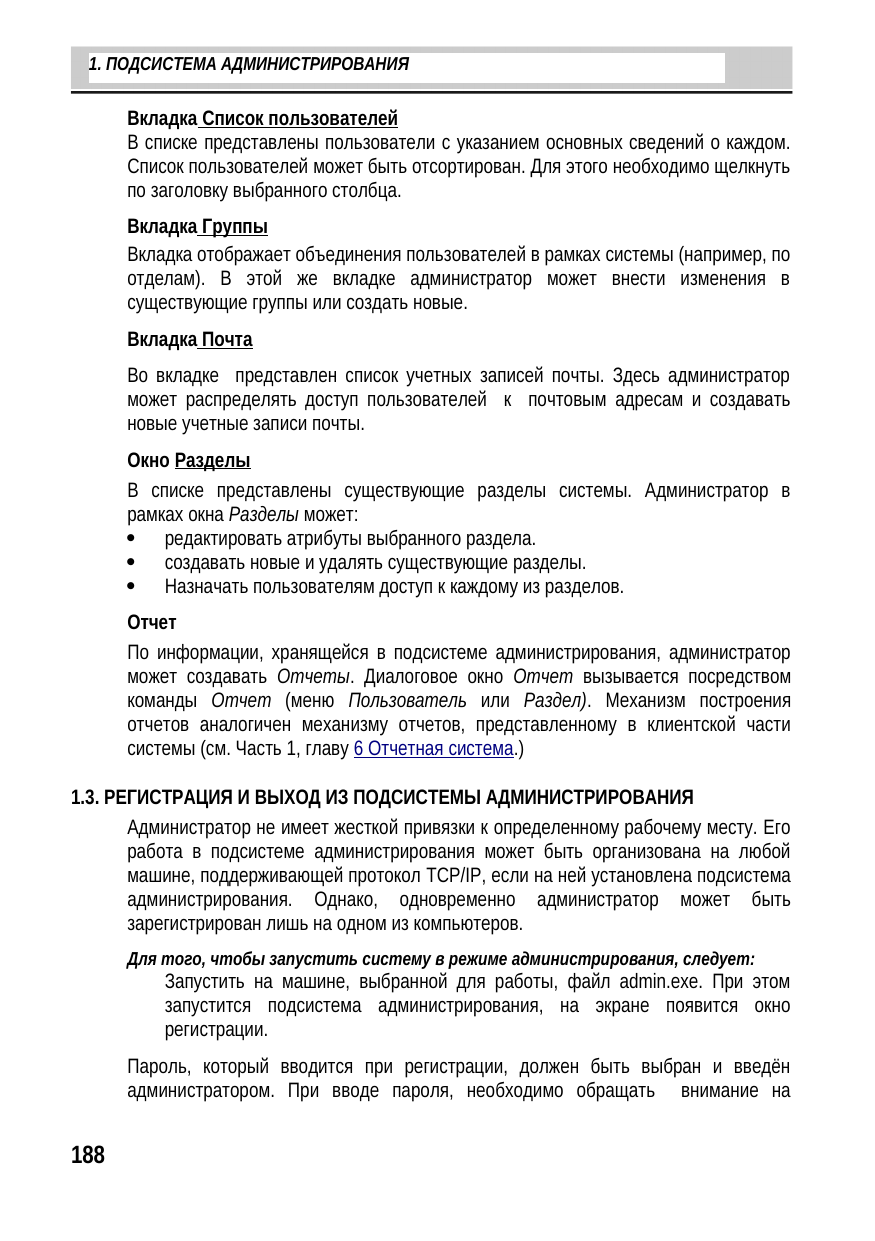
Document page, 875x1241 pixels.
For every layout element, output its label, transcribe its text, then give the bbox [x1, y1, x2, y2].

text Запустить на машине, выбранной для работы, файл admin.exe. При этом запустится подсистема администрирования, на экране появится окно регистрации. [164, 969, 791, 1041]
list создавать новые и удалять существующие разделы. [127, 550, 791, 574]
text Пароль, который вводится при регистрации, должен быть выбран и введён администратором. При вводе пароля, необходимо обращать внимание на [127, 1053, 791, 1101]
text По информации, хранящейся в подсистеме администрирования, администратор может создавать Отчеты. Диалоговое окно Отчет вызывается посредством команды Отчет (меню Пользователь или Раздел). Механизм построения отчетов аналогичен механизму отчетов, представленному в клиентской части системы (см. Часть 1, главу 6 Отчетная система.) [127, 640, 791, 760]
subtitle Отчет [127, 610, 791, 634]
text Вкладка Список пользователей [127, 106, 791, 130]
text Администратор не имеет жесткой привязки к определенному рабочему месту. Его работа в подсистеме администрирования может быть организована на любой машине, поддерживающей протокол TCP/IP, если на ней установлена подсистема администрирования. Однако, одновременно администратор может быть зарегистрирован лишь на одном из компьютеров. [127, 815, 791, 935]
text В списке представлены пользователи с указанием основных сведений о каждом. Список пользователей может быть отсортирован. Для этого необходимо щелкнуть по заголовку выбранного столбца. [127, 130, 791, 202]
subtitle 1.3. Регистрация и выход из подсистемы администрирования [71, 785, 791, 809]
text Для того, чтобы запустить систему в режиме администрирования, следует: [127, 948, 791, 969]
list редактировать атрибуты выбранного раздела. [127, 526, 791, 550]
text Вкладка отображает объединения пользователей в рамках системы (например, по отделам). В этой же вкладке администратор может внести изменения в существующие группы или создать новые. [127, 242, 791, 314]
text Во вкладке представлен список учетных записей почты. Здесь администратор может распределять доступ пользователей к почтовым адресам и создавать новые учетные записи почты. [127, 363, 791, 435]
text В списке представлены существующие разделы системы. Администратор в рамках окна Разделы может: [127, 478, 791, 526]
text Вкладка Группы [127, 214, 791, 238]
list Назначать пользователям доступ к каждому из разделов. [127, 574, 791, 598]
subtitle Окно Разделы [127, 448, 791, 472]
text Вкладка Почта [127, 327, 791, 351]
